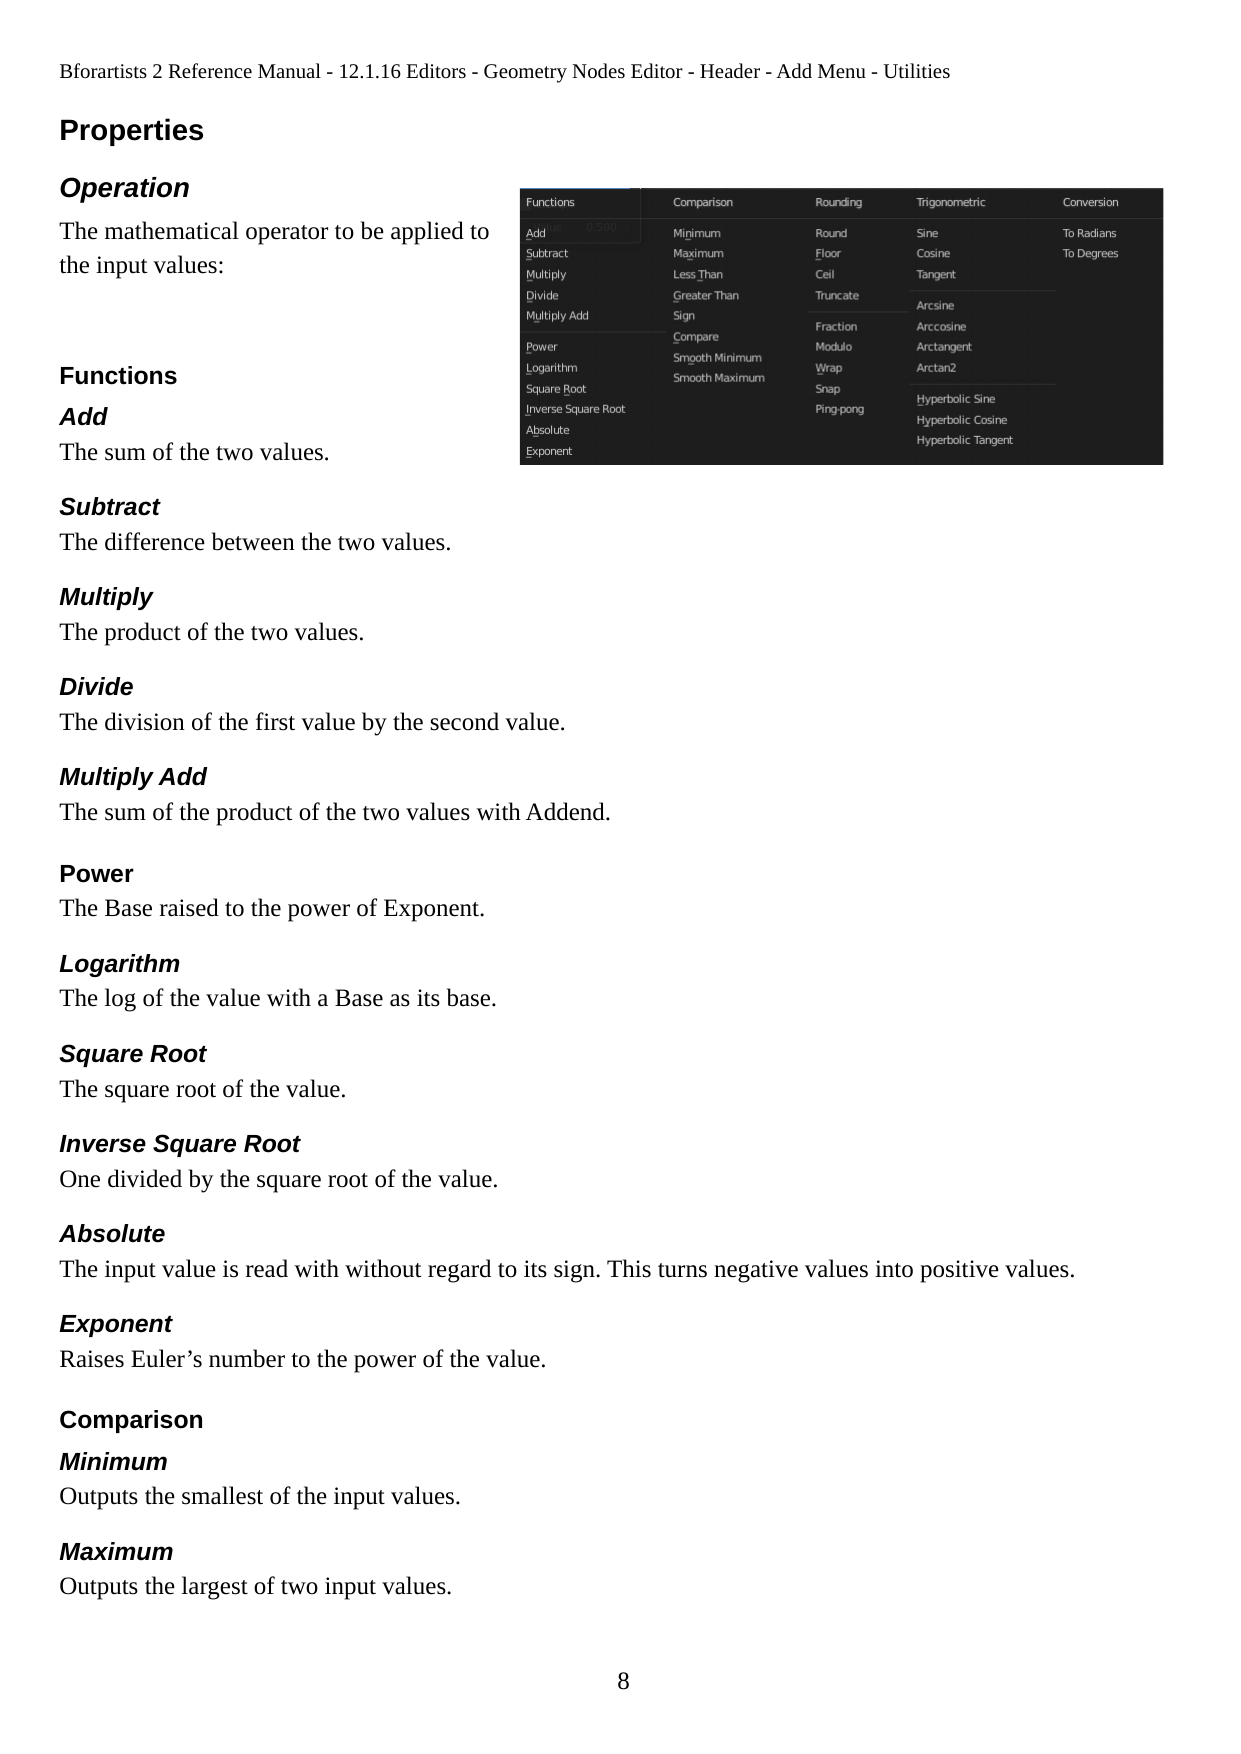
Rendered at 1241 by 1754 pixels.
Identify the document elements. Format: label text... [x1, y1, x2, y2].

text The input value is read with without regard to its sign. This turns negative values into positive values. [59, 1254, 1181, 1283]
subtitle Multiply Add [59, 762, 1181, 791]
text Raises Euler’s number to the power of the value. [59, 1344, 1181, 1373]
text The product of the two values. [59, 617, 1181, 646]
subtitle Functions [59, 361, 519, 389]
subtitle Minimum [59, 1447, 1181, 1475]
subtitle Maximum [59, 1537, 1181, 1565]
subtitle Power [59, 859, 1181, 887]
subtitle Subtract [59, 492, 1181, 521]
text The log of the value with a Base as its base. [59, 983, 1181, 1012]
subtitle Multiply [59, 582, 1181, 611]
text Outputs the largest of two input values. [59, 1571, 1181, 1600]
subtitle Logarithm [59, 949, 1181, 977]
text The sum of the product of the two values with Addend. [59, 797, 1181, 826]
text The sum of the two values. [59, 437, 519, 465]
picture [519, 188, 1164, 465]
subtitle [1164, 361, 1181, 389]
text The Base raised to the power of Exponent. [59, 893, 1181, 922]
subtitle Add [59, 402, 519, 430]
subtitle Properties [59, 113, 1181, 146]
subtitle Exponent [59, 1309, 1181, 1338]
text The difference between the two values. [59, 527, 1181, 556]
subtitle Comparison [59, 1406, 1181, 1434]
text The division of the first value by the second value. [59, 707, 1181, 736]
text One divided by the square root of the value. [59, 1164, 1181, 1192]
subtitle Inverse Square Root [59, 1129, 1181, 1157]
text The square root of the value. [59, 1074, 1181, 1102]
text The mathematical operator to be applied to the input values: [59, 216, 519, 279]
subtitle Absolute [59, 1219, 1181, 1248]
subtitle Operation [59, 171, 1181, 203]
text Outputs the smallest of the input values. [59, 1481, 1181, 1510]
subtitle Divide [59, 672, 1181, 701]
subtitle [1164, 402, 1181, 430]
subtitle Square Root [59, 1039, 1181, 1067]
